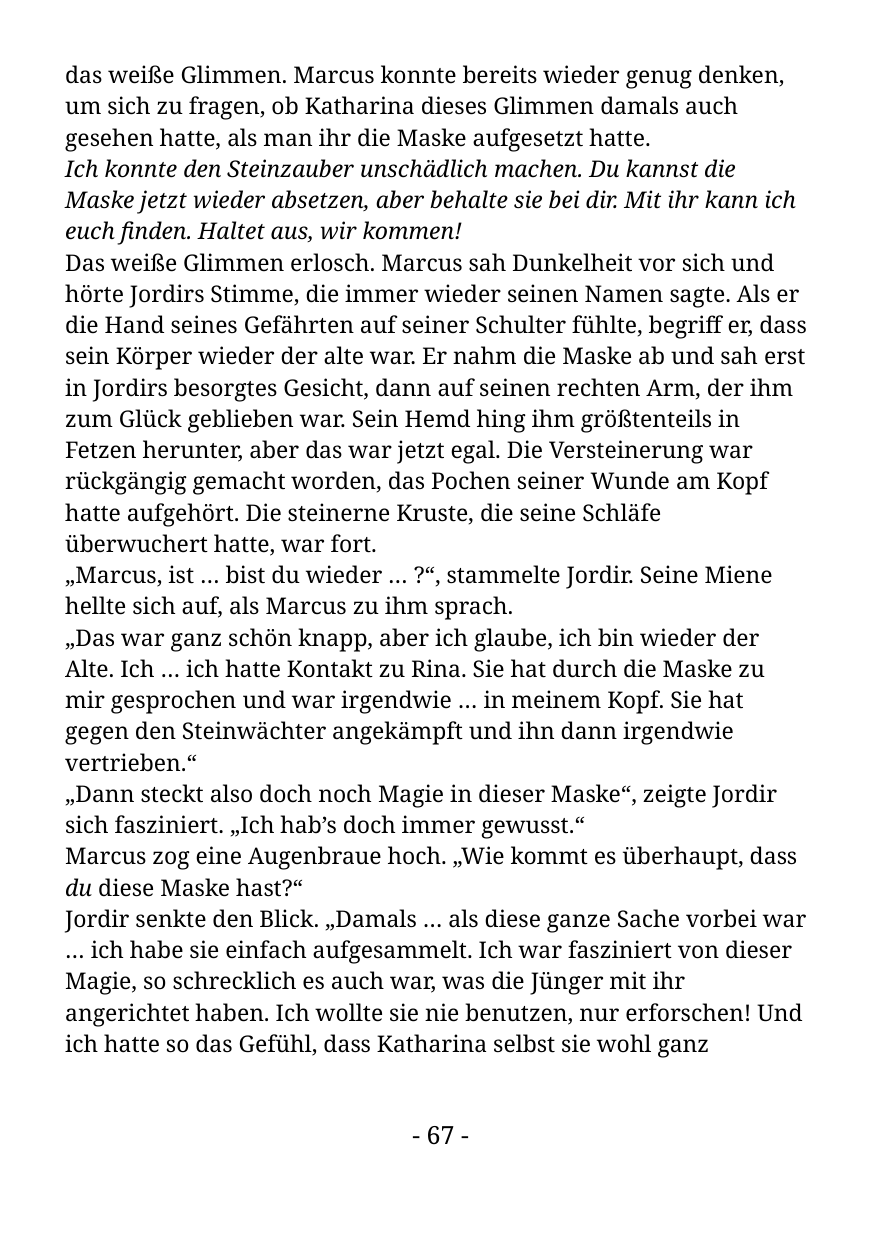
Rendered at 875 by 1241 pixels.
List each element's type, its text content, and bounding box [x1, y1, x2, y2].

text „Marcus, ist … bist du wieder … ?“, stammelte Jordir. Seine Miene hellte sich auf, als Marcus zu ihm sprach. [65, 559, 809, 622]
text das weiße Glimmen. Marcus konnte bereits wieder genug denken, um sich zu fragen, ob Katharina dieses Glimmen damals auch gesehen hatte, als man ihr die Maske aufgesetzt hatte. [65, 59, 809, 153]
text „Das war ganz schön knapp, aber ich glaube, ich bin wieder der Alte. Ich … ich hatte Kontakt zu Rina. Sie hat durch die Maske zu mir gesprochen und war irgendwie … in meinem Kopf. Sie hat gegen den Steinwächter angekämpft und ihn dann irgendwie vertrieben.“ [65, 622, 809, 778]
text Das weiße Glimmen erlosch. Marcus sah Dunkelheit vor sich und hörte Jordirs Stimme, die immer wieder seinen Namen sagte. Als er die Hand seines Gefährten auf seiner Schulter fühlte, begriff er, dass sein Körper wieder der alte war. Er nahm die Maske ab und sah erst in Jordirs besorgtes Gesicht, dann auf seinen rechten Arm, der ihm zum Glück geblieben war. Sein Hemd hing ihm größtenteils in Fetzen herunter, aber das war jetzt egal. Die Versteinerung war rückgängig gemacht worden, das Pochen seiner Wunde am Kopf hatte aufgehört. Die steinerne Kruste, die seine Schläfe überwuchert hatte, war fort. [65, 247, 809, 559]
text Jordir senkte den Blick. „Damals … als diese ganze Sache vorbei war … ich habe sie einfach aufgesammelt. Ich war fasziniert von dieser Magie, so schrecklich es auch war, was die Jünger mit ihr angerichtet haben. Ich wollte sie nie benutzen, nur erforschen! Und ich hatte so das Gefühl, dass Katharina selbst sie wohl ganz [65, 903, 809, 1059]
text „Dann steckt also doch noch Magie in dieser Maske“, zeigte Jordir sich fasziniert. „Ich hab’s doch immer gewusst.“ [65, 778, 809, 840]
text Marcus zog eine Augenbraue hoch. „Wie kommt es überhaupt, dass du diese Maske hast?“ [65, 840, 809, 903]
text Ich konnte den Steinzauber unschädlich machen. Du kannst die Maske jetzt wieder absetzen, aber behalte sie bei dir. Mit ihr kann ich euch finden. Haltet aus, wir kommen! [65, 153, 809, 247]
